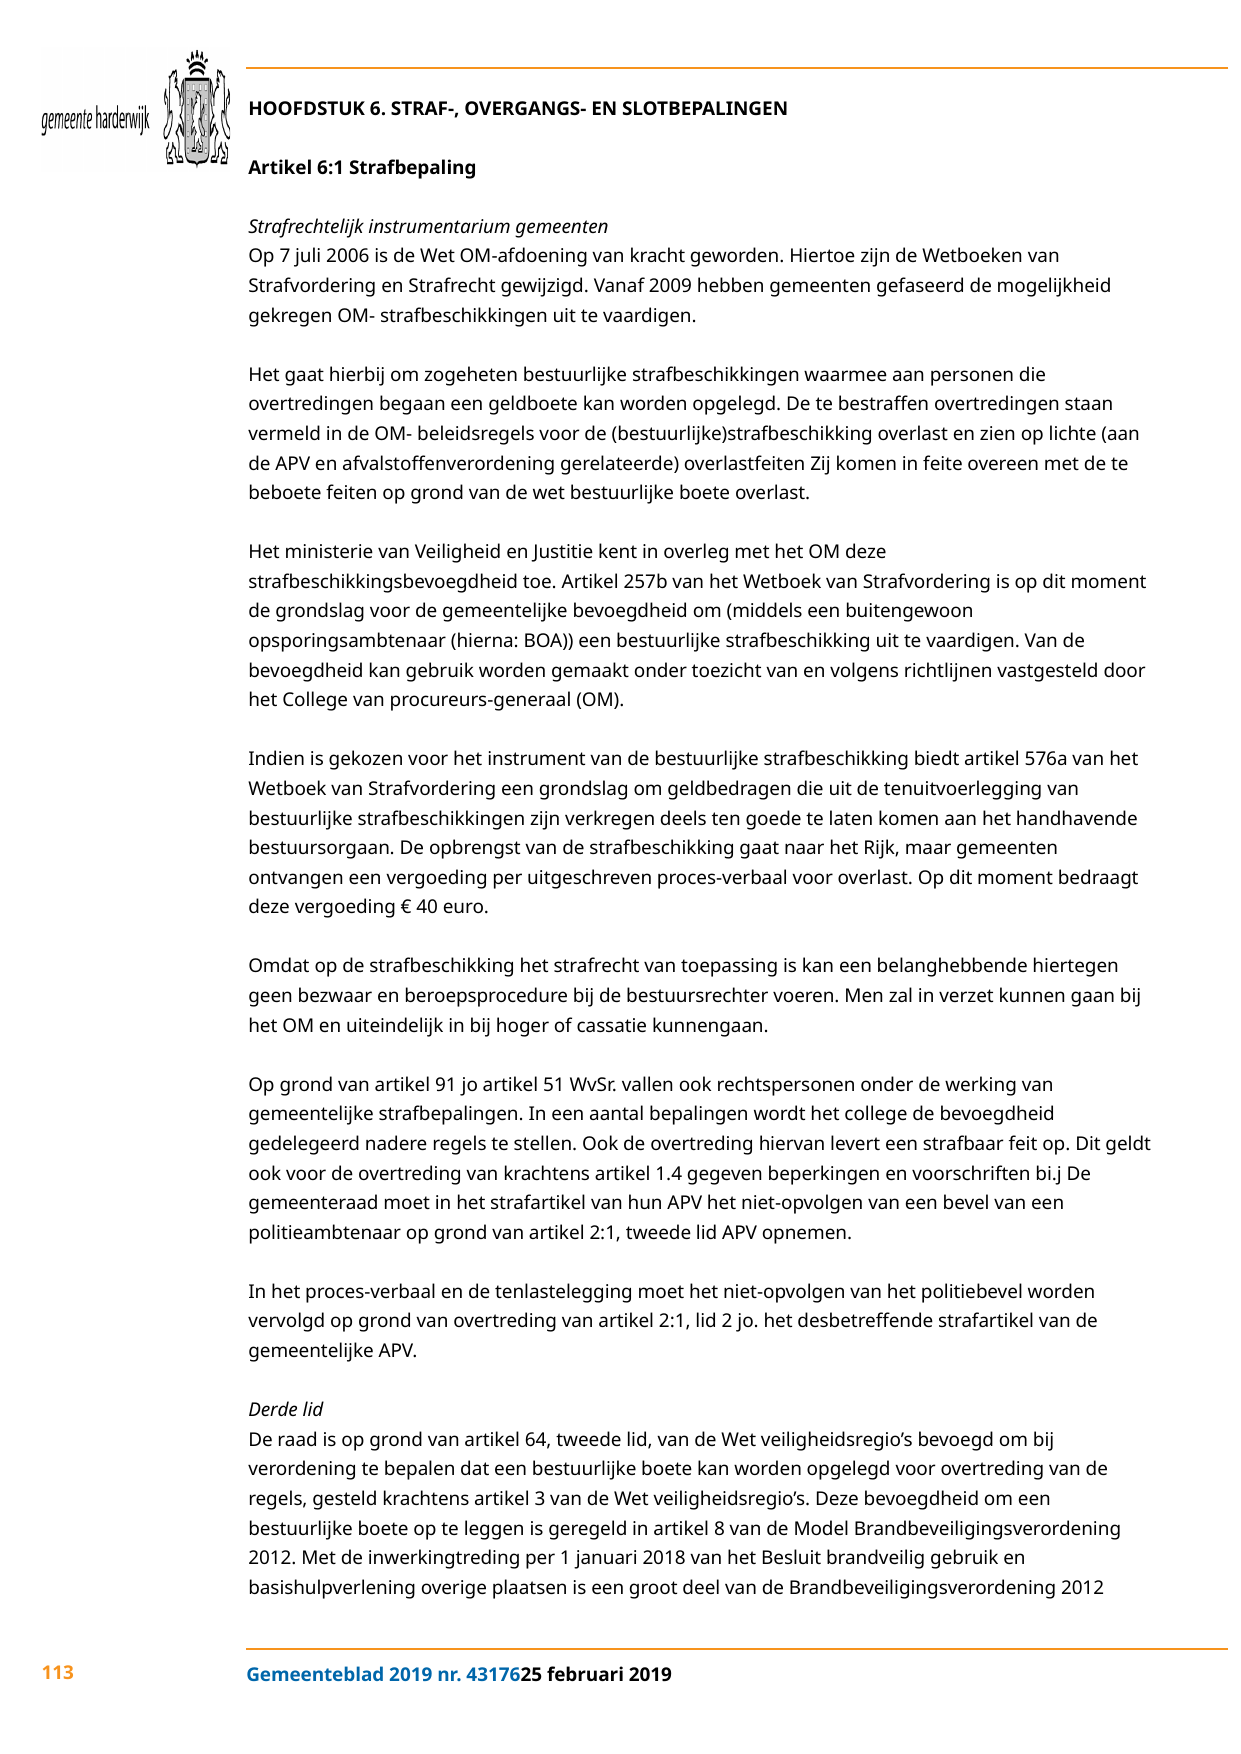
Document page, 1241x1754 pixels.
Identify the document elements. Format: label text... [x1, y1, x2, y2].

text Strafrechtelijk instrumentarium gemeenten [248, 213, 1152, 239]
text Op grond van artikel 91 jo artikel 51 WvSr. vallen ook rechtspersonen onder de werking van gemeentelijke strafbepalingen. In een aantal bepalingen wordt het college de bevoegdheid gedelegeerd nadere regels te stellen. Ook de overtreding hiervan levert een strafbaar feit op. Dit geldt ook voor de overtreding van krachtens artikel 1.4 gegeven beperkingen en voorschriften bi.j De gemeenteraad moet in het strafartikel van hun APV het niet-opvolgen van een bevel van een politieambtenaar op grond van artikel 2:1, tweede lid APV opnemen. [248, 1071, 1152, 1245]
text Artikel 6:1 Strafbepaling [248, 154, 1152, 180]
picture [41, 47, 231, 172]
text Indien is gekozen voor het instrument van de bestuurlijke strafbeschikking biedt artikel 576a van het Wetboek van Strafvordering een grondslag om geldbedragen die uit de tenuitvoerlegging van bestuurlijke strafbeschikkingen zijn verkregen deels ten goede te laten komen aan het handhavende bestuursorgaan. De opbrengst van de strafbeschikking gaat naar het Rijk, maar gemeenten ontvangen een vergoeding per uitgeschreven proces-verbaal voor overlast. Op dit moment bedraagt deze vergoeding € 40 euro. [248, 746, 1152, 919]
text De raad is op grond van artikel 64, tweede lid, van de Wet veiligheidsregio’s bevoegd om bij verordening te bepalen dat een bestuurlijke boete kan worden opgelegd voor overtreding van de regels, gesteld krachtens artikel 3 van de Wet veiligheidsregio’s. Deze bevoegdheid om een bestuurlijke boete op te leggen is geregeld in artikel 8 van de Model Brandbeveiligingsverordening 2012. Met de inwerkingtreding per 1 januari 2018 van het Besluit brandveilig gebruik en basishulpverlening overige plaatsen is een groot deel van de Brandbeveiligingsverordening 2012 [248, 1426, 1152, 1600]
text Op 7 juli 2006 is de Wet OM-afdoening van kracht geworden. Hiertoe zijn de Wetboeken van Strafvordering en Strafrecht gewijzigd. Vanaf 2009 hebben gemeenten gefaseerd de mogelijkheid gekregen OM- strafbeschikkingen uit te vaardigen. [248, 243, 1152, 328]
text Het gaat hierbij om zogeheten bestuurlijke strafbeschikkingen waarmee aan personen die overtredingen begaan een geldboete kan worden opgelegd. De te bestraffen overtredingen staan vermeld in de OM- beleidsregels voor de (bestuurlijke)strafbeschikking overlast en zien op lichte (aan de APV en afvalstoffenverordening gerelateerde) overlastfeiten Zij komen in feite overeen met de te beboete feiten op grond van de wet bestuurlijke boete overlast. [248, 361, 1152, 505]
text HOOFDSTUK 6. STRAF-, OVERGANGS- EN SLOTBEPALINGEN [248, 95, 1152, 121]
text Het ministerie van Veiligheid en Justitie kent in overleg met het OM deze strafbeschikkingsbevoegdheid toe. Artikel 257b van het Wetboek van Strafvordering is op dit moment de grondslag voor de gemeentelijke bevoegdheid om (middels een buitengewoon opsporingsambtenaar (hierna: BOA)) een bestuurlijke strafbeschikking uit te vaardigen. Van de bevoegdheid kan gebruik worden gemaakt onder toezicht van en volgens richtlijnen vastgesteld door het College van procureurs-generaal (OM). [248, 538, 1152, 712]
text Derde lid [248, 1396, 1152, 1422]
text Omdat op de strafbeschikking het strafrecht van toepassing is kan een belanghebbende hiertegen geen bezwaar en beroepsprocedure bij de bestuursrechter voeren. Men zal in verzet kunnen gaan bij het OM en uiteindelijk in bij hoger of cassatie kunnengaan. [248, 953, 1152, 1038]
text In het proces-verbaal en de tenlastelegging moet het niet-opvolgen van het politiebevel worden vervolgd op grond van overtreding van artikel 2:1, lid 2 jo. het desbetreffende strafartikel van de gemeentelijke APV. [248, 1278, 1152, 1363]
